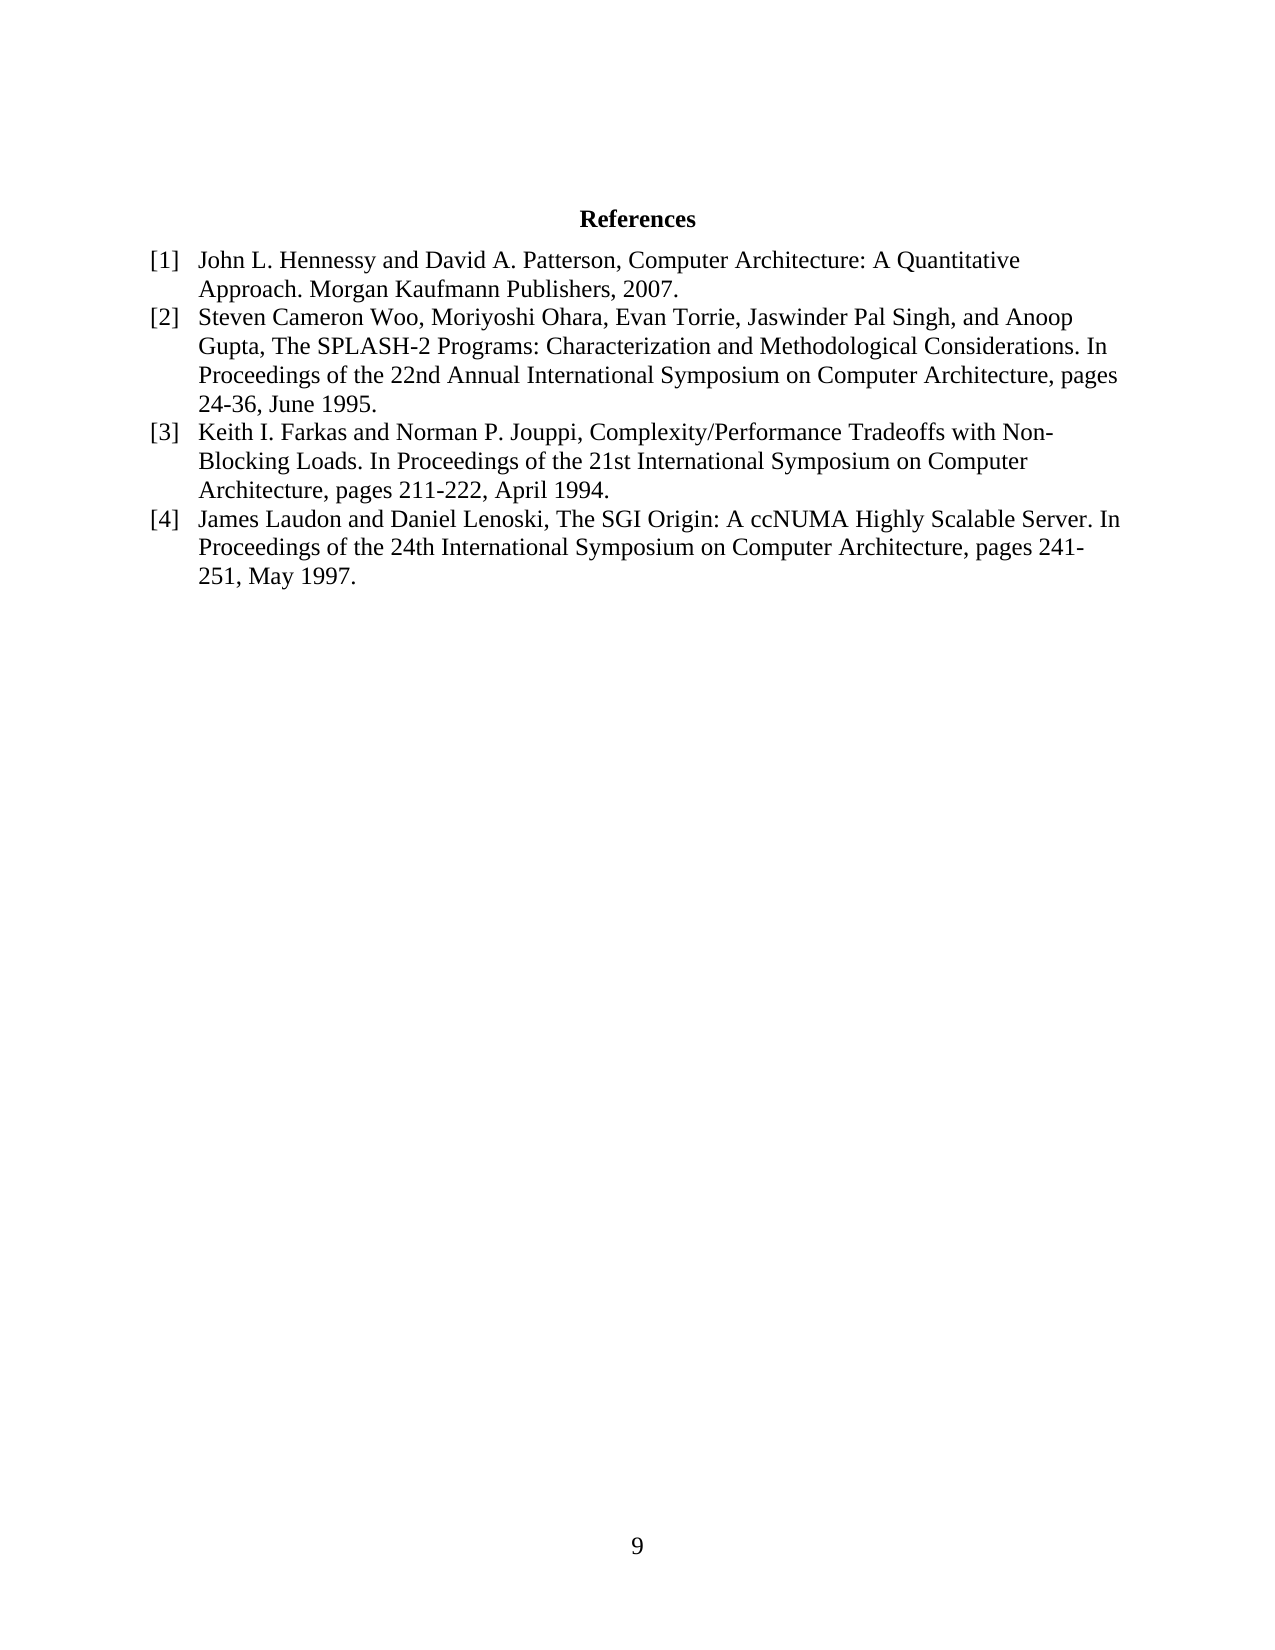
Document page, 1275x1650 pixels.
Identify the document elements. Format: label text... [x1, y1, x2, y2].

text [2] Steven Cameron Woo, Moriyoshi Ohara, Evan Torrie, Jaswinder Pal Singh, and Anoop Gupta, The SPLASH-2 Programs: Characterization and Methodological Considerations. In Proceedings of the 22nd Annual International Symposium on Computer Architecture, pages 24-36, June 1995. [150, 302, 1125, 417]
text [3] Keith I. Farkas and Norman P. Jouppi, Complexity/Performance Tradeoffs with Non-Blocking Loads. In Proceedings of the 21st International Symposium on Computer Architecture, pages 211-222, April 1994. [150, 417, 1125, 504]
text [1] John L. Hennessy and David A. Patterson, Computer Architecture: A Quantitative Approach. Morgan Kaufmann Publishers, 2007. [150, 245, 1125, 302]
text [4] James Laudon and Daniel Lenoski, The SGI Origin: A ccNUMA Highly Scalable Server. In Proceedings of the 24th International Symposium on Computer Architecture, pages 241-251, May 1997. [150, 504, 1125, 590]
subtitle References [150, 204, 1125, 233]
